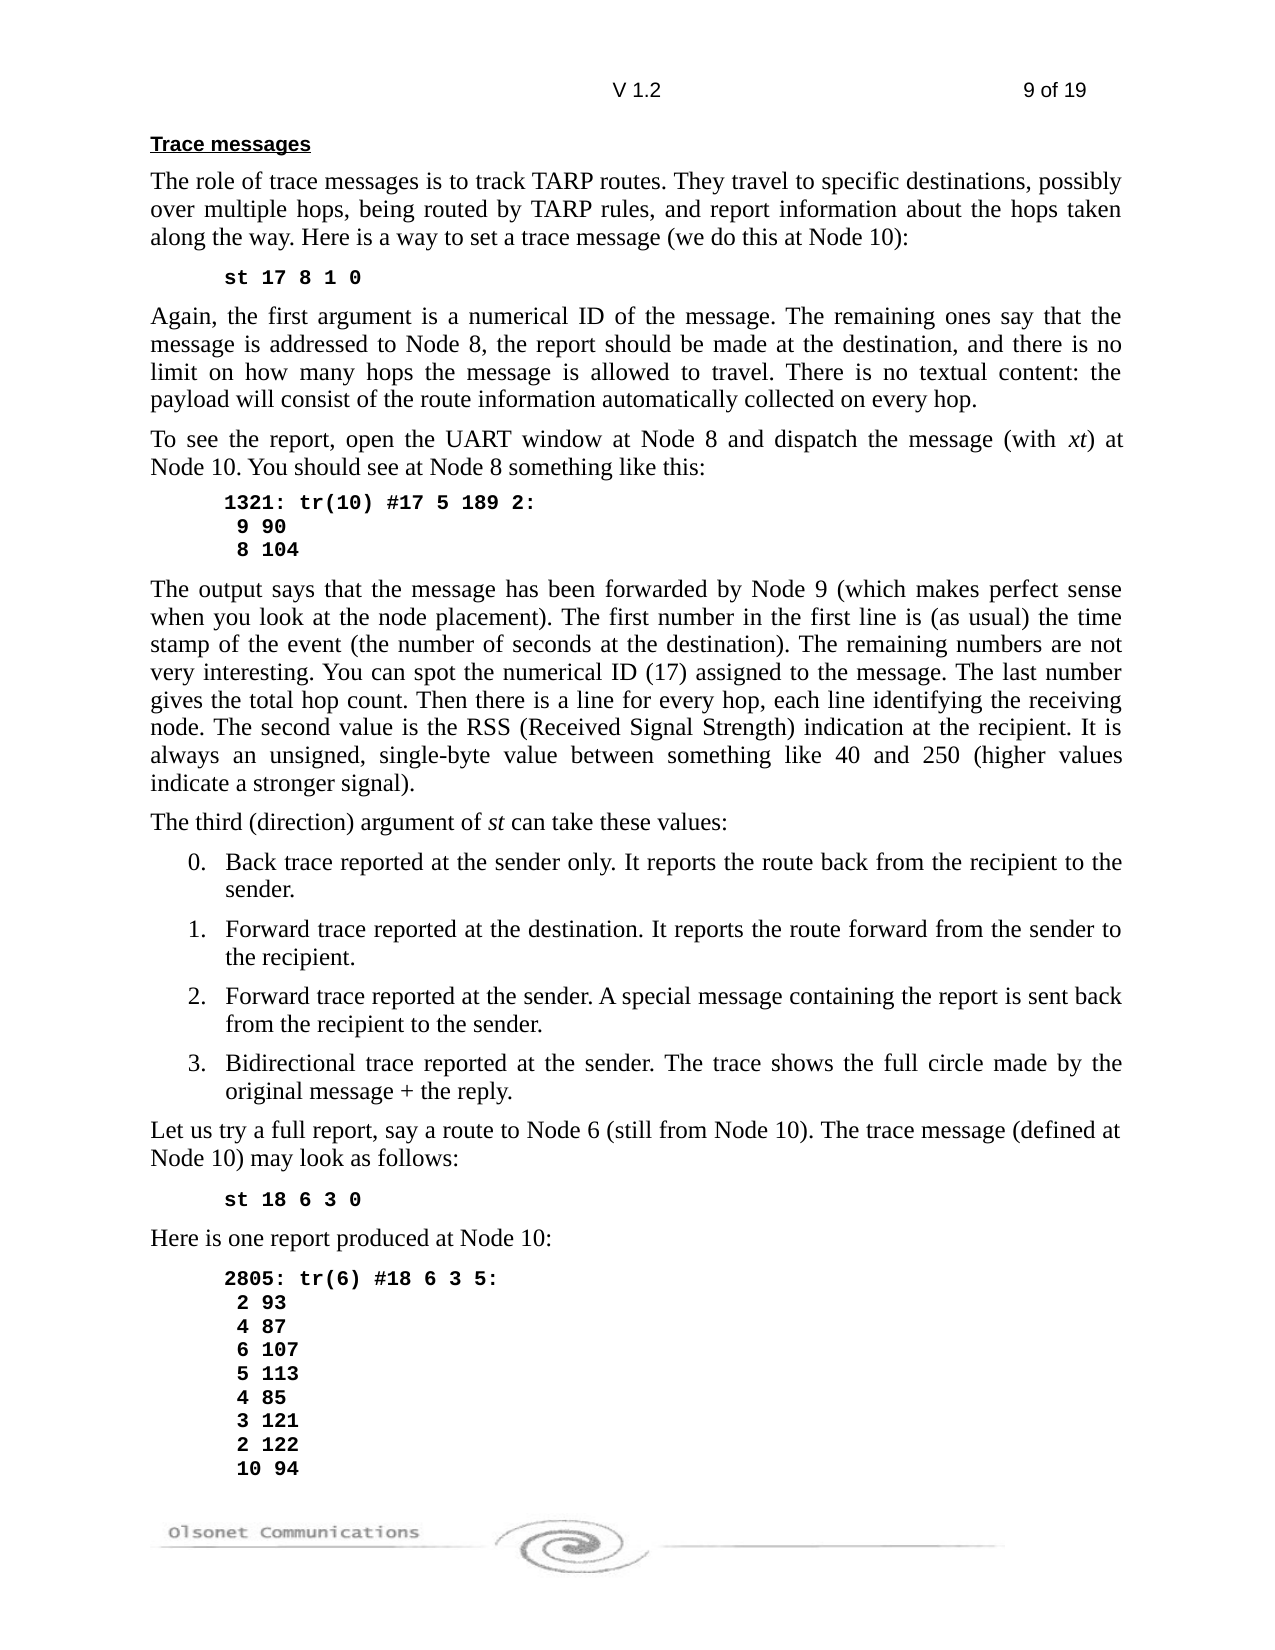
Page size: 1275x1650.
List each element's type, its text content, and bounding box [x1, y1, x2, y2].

text 4 87 [224, 1316, 1123, 1339]
picture [150, 1504, 1005, 1596]
list Forward trace reported at the sender. A special message containing the report is sent back from the recipient to the sender. [188, 982, 1123, 1038]
list Bidirectional trace reported at the sender. The trace shows the full circle made by the original message + the reply. [188, 1049, 1123, 1105]
list Forward trace reported at the destination. It reports the route forward from the sender to the recipient. [188, 915, 1123, 970]
list Back trace reported at the sender only. It reports the route back from the recipient to the sender. [188, 848, 1123, 903]
text 1321: tr(10) #17 5 189 2: [224, 492, 1123, 516]
text 2 93 [224, 1292, 1123, 1316]
text To see the report, open the UART window at Node 8 and dispatch the message (with xt) at Node 10. You should see at Node 8 something like this: [150, 425, 1123, 480]
text 10 94 [224, 1458, 1123, 1481]
subtitle Trace messages [150, 132, 1123, 155]
text Again, the first argument is a numerical ID of the message. The remaining ones say that the message is addressed to Node 8, the report should be made at the destination, and there is no limit on how many hops the message is allowed to travel. There is no textual content: the payload will consist of the route information automatically collected on every hop. [150, 302, 1123, 413]
text Let us try a full report, say a route to Node 6 (still from Node 10). The trace message (defined at Node 10) may look as follows: [150, 1117, 1123, 1172]
text The output says that the message has been forwarded by Node 9 (which makes perfect sense when you look at the node placement). The first number in the first line is (as usual) the time stamp of the event (the number of seconds at the destination). The remaining numbers are not very interesting. You can spot the numerical ID (17) assigned to the message. The last number gives the total hop count. Then there is a line for every hop, each line identifying the receiving node. The second value is the RSS (Received Signal Strength) indication at the recipient. It is always an unsigned, single-byte value between something like 40 and 250 (higher values indicate a stronger signal). [150, 575, 1123, 797]
text 2 122 [224, 1434, 1123, 1458]
text st 18 6 3 0 [150, 1184, 1123, 1212]
text Here is one report produced at Node 10: [150, 1224, 1123, 1252]
text 5 113 [224, 1363, 1123, 1387]
text The third (direction) argument of st can take these values: [150, 808, 1123, 836]
text 3 121 [224, 1410, 1123, 1434]
text 2805: tr(6) #18 6 3 5: [150, 1263, 1123, 1292]
text 4 85 [224, 1387, 1123, 1410]
text The role of trace messages is to track TARP routes. They travel to specific destinations, possibly over multiple hops, being routed by TARP rules, and report information about the hops taken along the way. Here is a way to set a trace message (we do this at Node 10): [150, 167, 1123, 250]
text 8 104 [224, 539, 1123, 563]
text 6 107 [224, 1339, 1123, 1363]
text 9 90 [224, 516, 1123, 539]
text st 17 8 1 0 [150, 262, 1123, 291]
